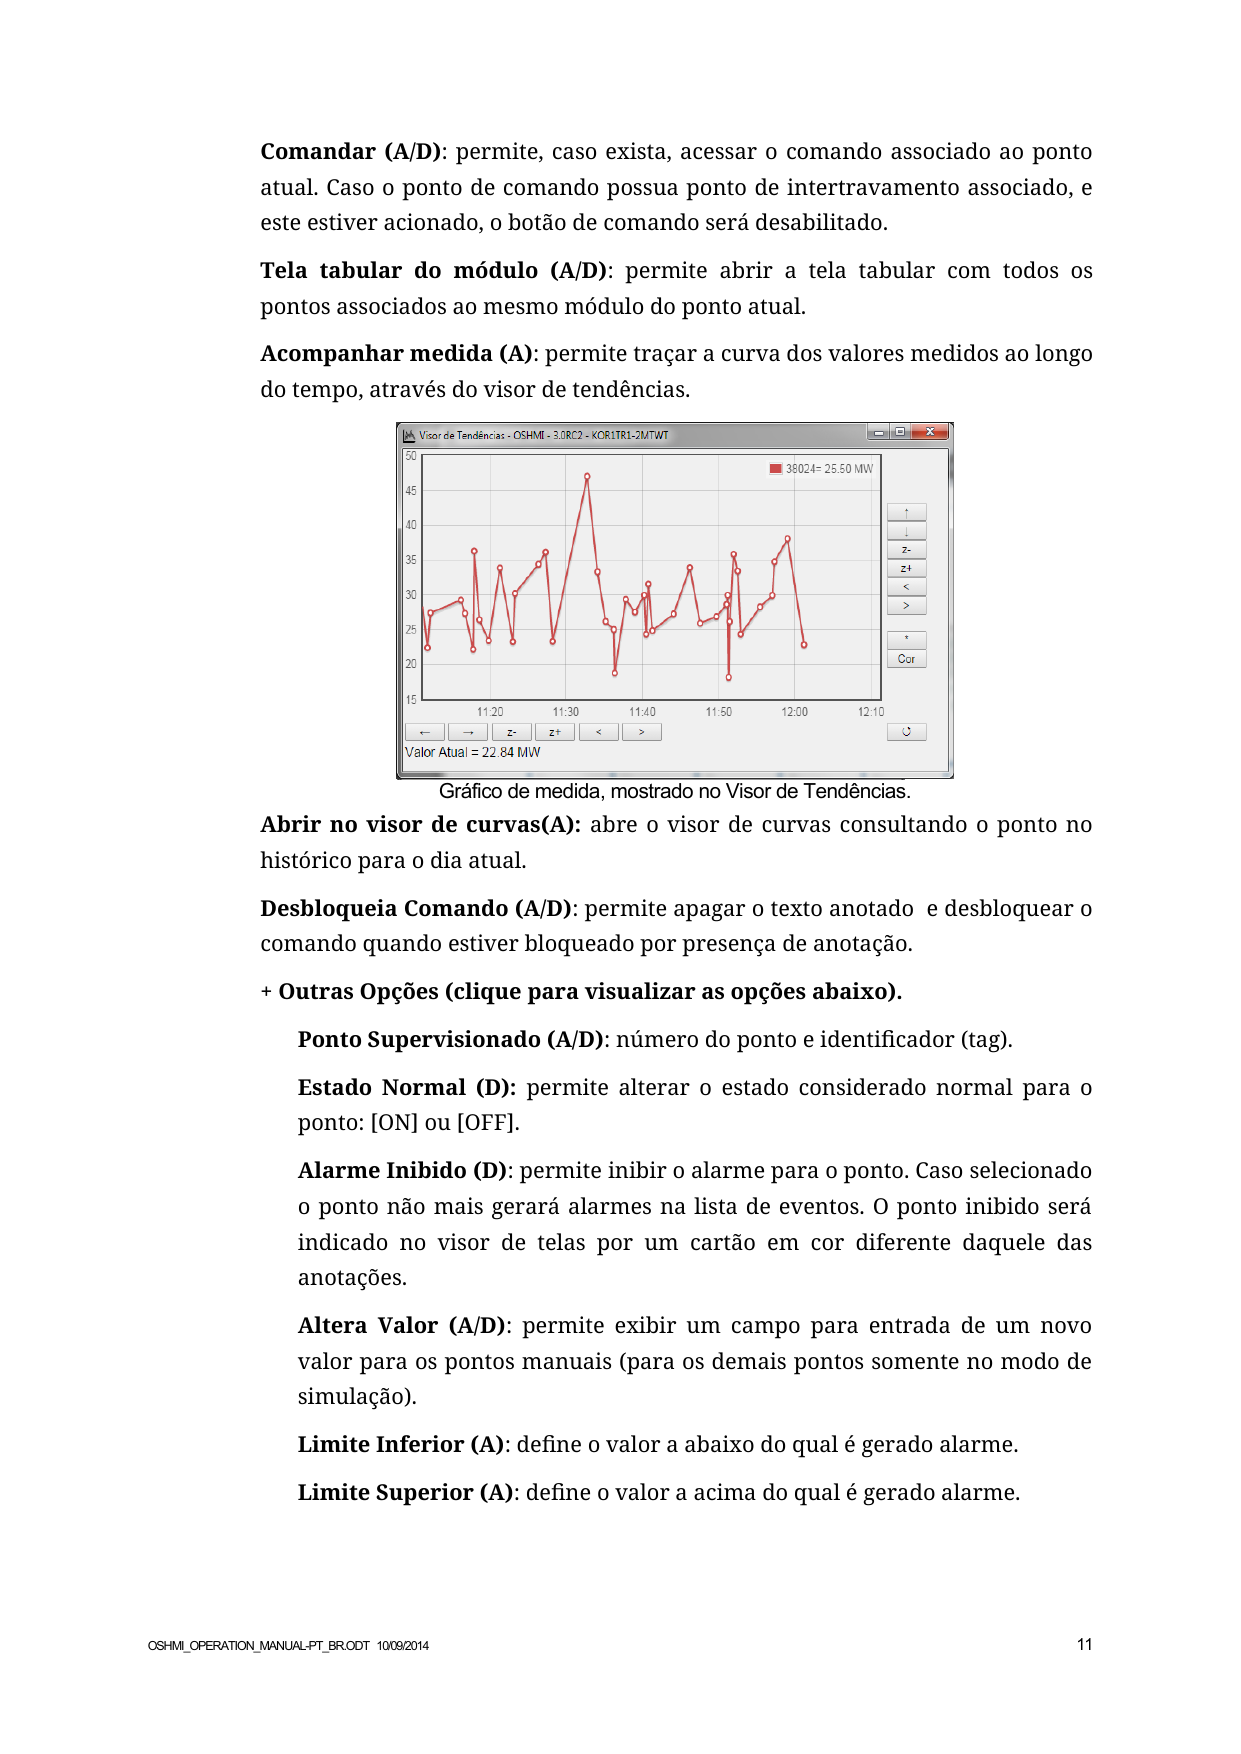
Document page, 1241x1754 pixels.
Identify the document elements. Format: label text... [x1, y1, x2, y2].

text Abrir no visor de curvas(A): abre o visor de curvas consultando o ponto no histórico para o dia atual. [260, 780, 1093, 875]
text Acompanhar medida (A): permite traçar a curva dos valores medidos ao longo do tempo, através do visor de tendências. [260, 338, 1093, 404]
text Ponto Supervisionado (A/D): número do ponto e identificador (tag). [298, 1024, 1093, 1054]
text [396, 413, 954, 422]
text Altera Valor (A/D): permite exibir um campo para entrada de um novo valor para os pontos manuais (para os demais pontos somente no modo de simulação). [298, 1310, 1093, 1411]
text Estado Normal (D): permite alterar o estado considerado normal para o ponto: [ON] ou [OFF]. [298, 1072, 1093, 1137]
text Limite Superior (A): define o valor a acima do qual é gerado alarme. [298, 1477, 1093, 1507]
text Limite Inferior (A): define o valor a abaixo do qual é gerado alarme. [298, 1429, 1093, 1459]
text + Outras Opções (clique para visualizar as opções abaixo). [260, 976, 1093, 1006]
picture [396, 422, 954, 780]
text Alarme Inibido (D): permite inibir o alarme para o ponto. Caso selecionado o ponto não mais gerará alarmes na lista de eventos. O ponto inibido será indicado no visor de telas por um cartão em cor diferente daquele das anotações. [298, 1155, 1093, 1292]
text Comandar (A/D): permite, caso exista, acessar o comando associado ao ponto atual. Caso o ponto de comando possua ponto de intertravamento associado, e este estiver acionado, o botão de comando será desabilitado. [260, 136, 1093, 237]
text Gráfico de medida, mostrado no Visor de Tendências. [396, 780, 954, 803]
text Desbloqueia Comando (A/D): permite apagar o texto anotado e desbloquear o comando quando estiver bloqueado por presença de anotação. [260, 893, 1093, 958]
text Tela tabular do módulo (A/D): permite abrir a tela tabular com todos os pontos associados ao mesmo módulo do ponto atual. [260, 255, 1093, 321]
